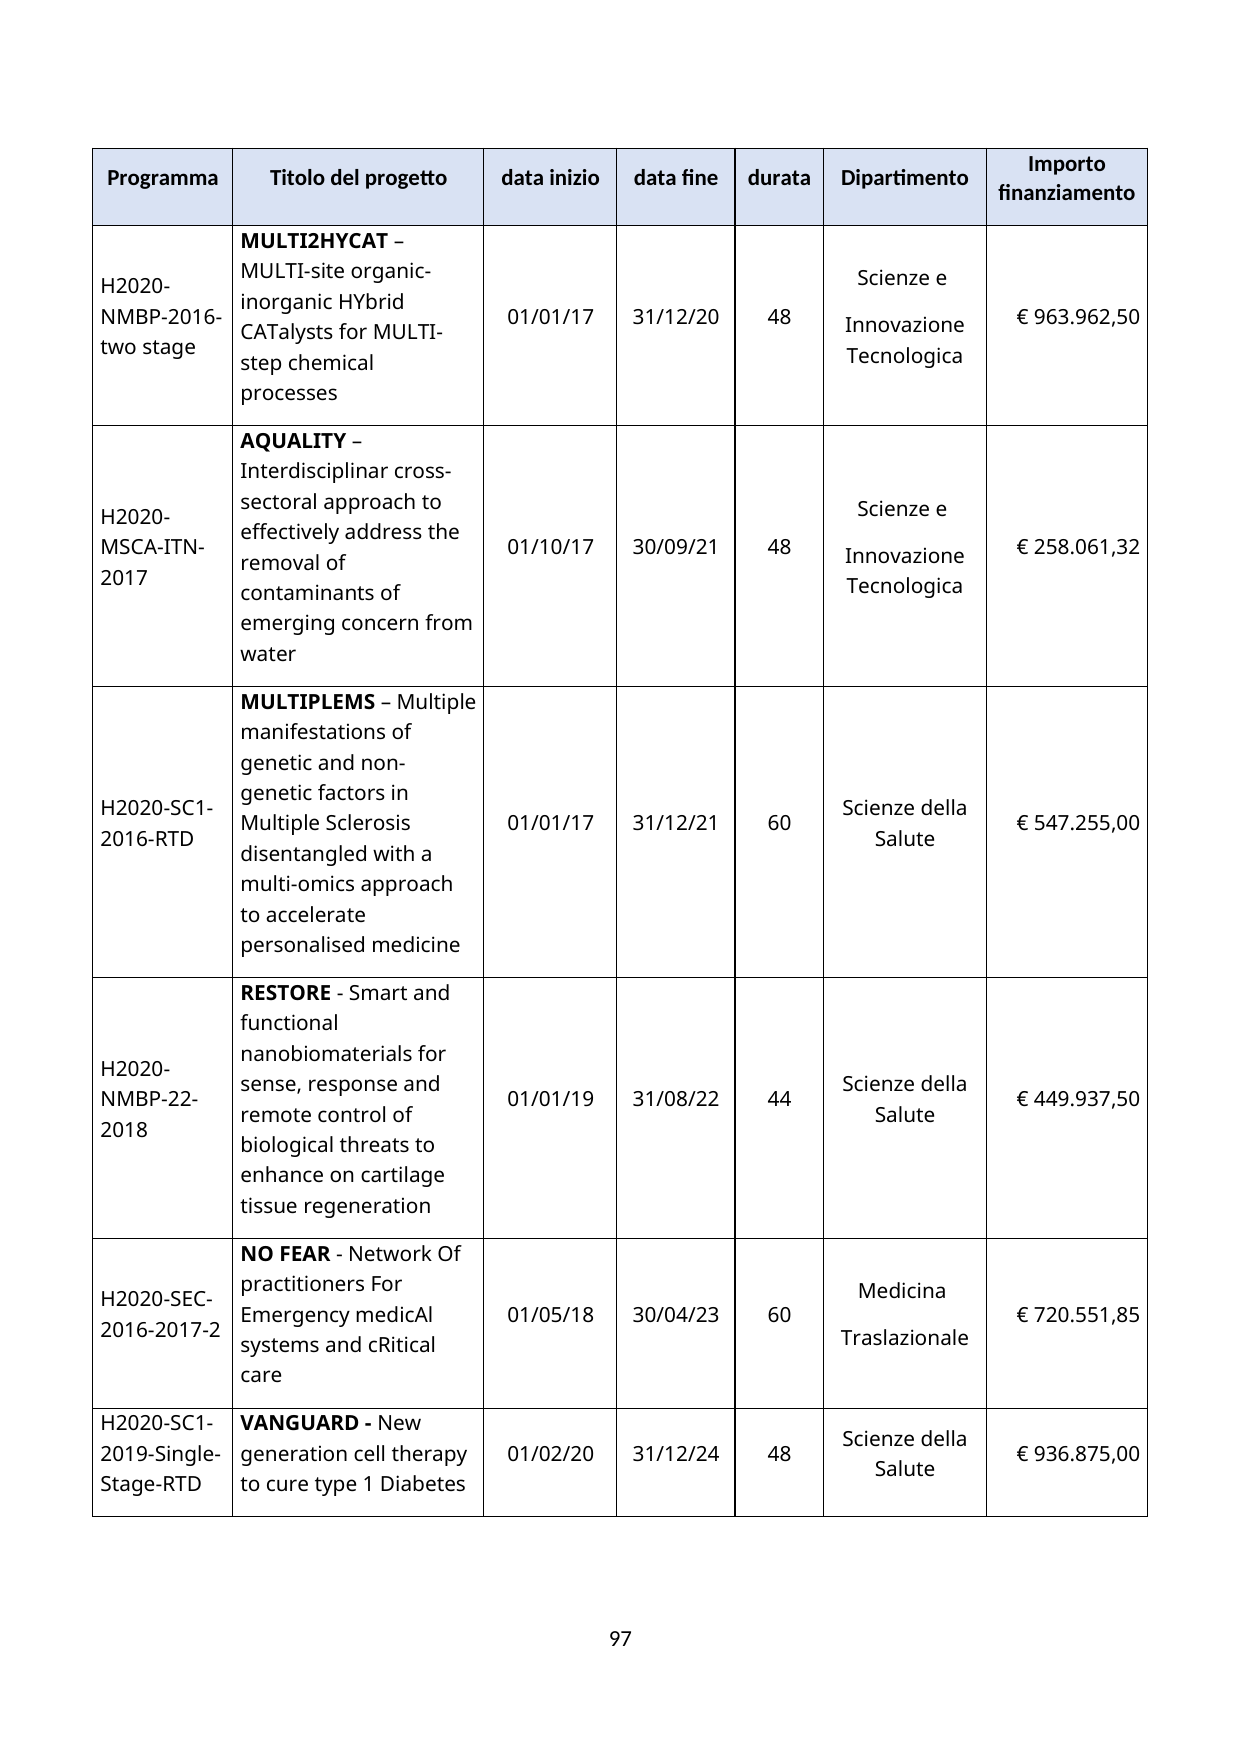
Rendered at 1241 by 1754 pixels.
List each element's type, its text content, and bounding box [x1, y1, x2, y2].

table_cell H2020-SC1-2019-Single-Stage-RTD [93, 1409, 232, 1516]
table_cell 30/09/21 [617, 426, 734, 686]
table_cell H2020-NMBP-22-2018 [93, 978, 232, 1238]
table_cell 30/04/23 [617, 1239, 734, 1407]
table_cell NO FEAR - Network Of practitioners For Emergency medicAl systems and cRitical care [233, 1239, 483, 1407]
table_cell € 258.061,32 [987, 426, 1147, 686]
table_header data inizio [484, 149, 616, 225]
table_cell 31/08/22 [617, 978, 734, 1238]
table_cell VANGUARD - New generation cell therapy to cure type 1 Diabetes [233, 1409, 483, 1516]
table_cell 48 [736, 426, 823, 686]
table_cell 44 [736, 978, 823, 1238]
table_cell AQUALITY – Interdisciplinar cross-sectoral approach to effectively address the removal of contaminants of emerging concern from water [233, 426, 483, 686]
table_cell 01/01/17 [484, 226, 616, 425]
table_cell MULTIPLEMS – Multiple manifestations of genetic and non-genetic factors in Multiple Sclerosis disentangled with a multi-omics approach to accelerate personalised medicine [233, 687, 483, 977]
table_cell 01/01/17 [484, 687, 616, 977]
table_cell 01/10/17 [484, 426, 616, 686]
table_header Dipartimento [824, 149, 986, 225]
table_cell Medicina Traslazionale [824, 1239, 986, 1407]
table_header data fine [617, 149, 734, 225]
table_cell Scienze e Innovazione Tecnologica [824, 226, 986, 425]
table_cell 31/12/21 [617, 687, 734, 977]
table_cell 01/02/20 [484, 1409, 616, 1516]
table_header Titolo del progetto [233, 149, 483, 225]
table_cell 60 [736, 1239, 823, 1407]
table_cell 48 [736, 1409, 823, 1516]
table_cell 01/05/18 [484, 1239, 616, 1407]
table_cell RESTORE - Smart and functional nanobiomaterials for sense, response and remote control of biological threats to enhance on cartilage tissue regeneration [233, 978, 483, 1238]
table_cell € 936.875,00 [987, 1409, 1147, 1516]
table_cell 31/12/20 [617, 226, 734, 425]
table_cell € 547.255,00 [987, 687, 1147, 977]
table_cell 01/01/19 [484, 978, 616, 1238]
table_header Programma [93, 149, 232, 225]
table_header durata [736, 149, 823, 225]
table_cell Scienze della Salute [824, 687, 986, 977]
table_cell Scienze della Salute [824, 978, 986, 1238]
table_cell € 720.551,85 [987, 1239, 1147, 1407]
table_cell H2020-NMBP-2016-two stage [93, 226, 232, 425]
table_cell 60 [736, 687, 823, 977]
table_cell H2020-SEC-2016-2017-2 [93, 1239, 232, 1407]
table_cell MULTI2HYCAT – MULTI-site organic-inorganic HYbrid CATalysts for MULTI-step chemical processes [233, 226, 483, 425]
table_cell 48 [736, 226, 823, 425]
table_cell 31/12/24 [617, 1409, 734, 1516]
table_cell Scienze della Salute [824, 1409, 986, 1516]
table_cell € 449.937,50 [987, 978, 1147, 1238]
table_cell H2020-SC1-2016-RTD [93, 687, 232, 977]
table_cell € 963.962,50 [987, 226, 1147, 425]
table_header Importo finanziamento [987, 149, 1147, 225]
table_cell Scienze e Innovazione Tecnologica [824, 426, 986, 686]
table_cell H2020-MSCA-ITN-2017 [93, 426, 232, 686]
